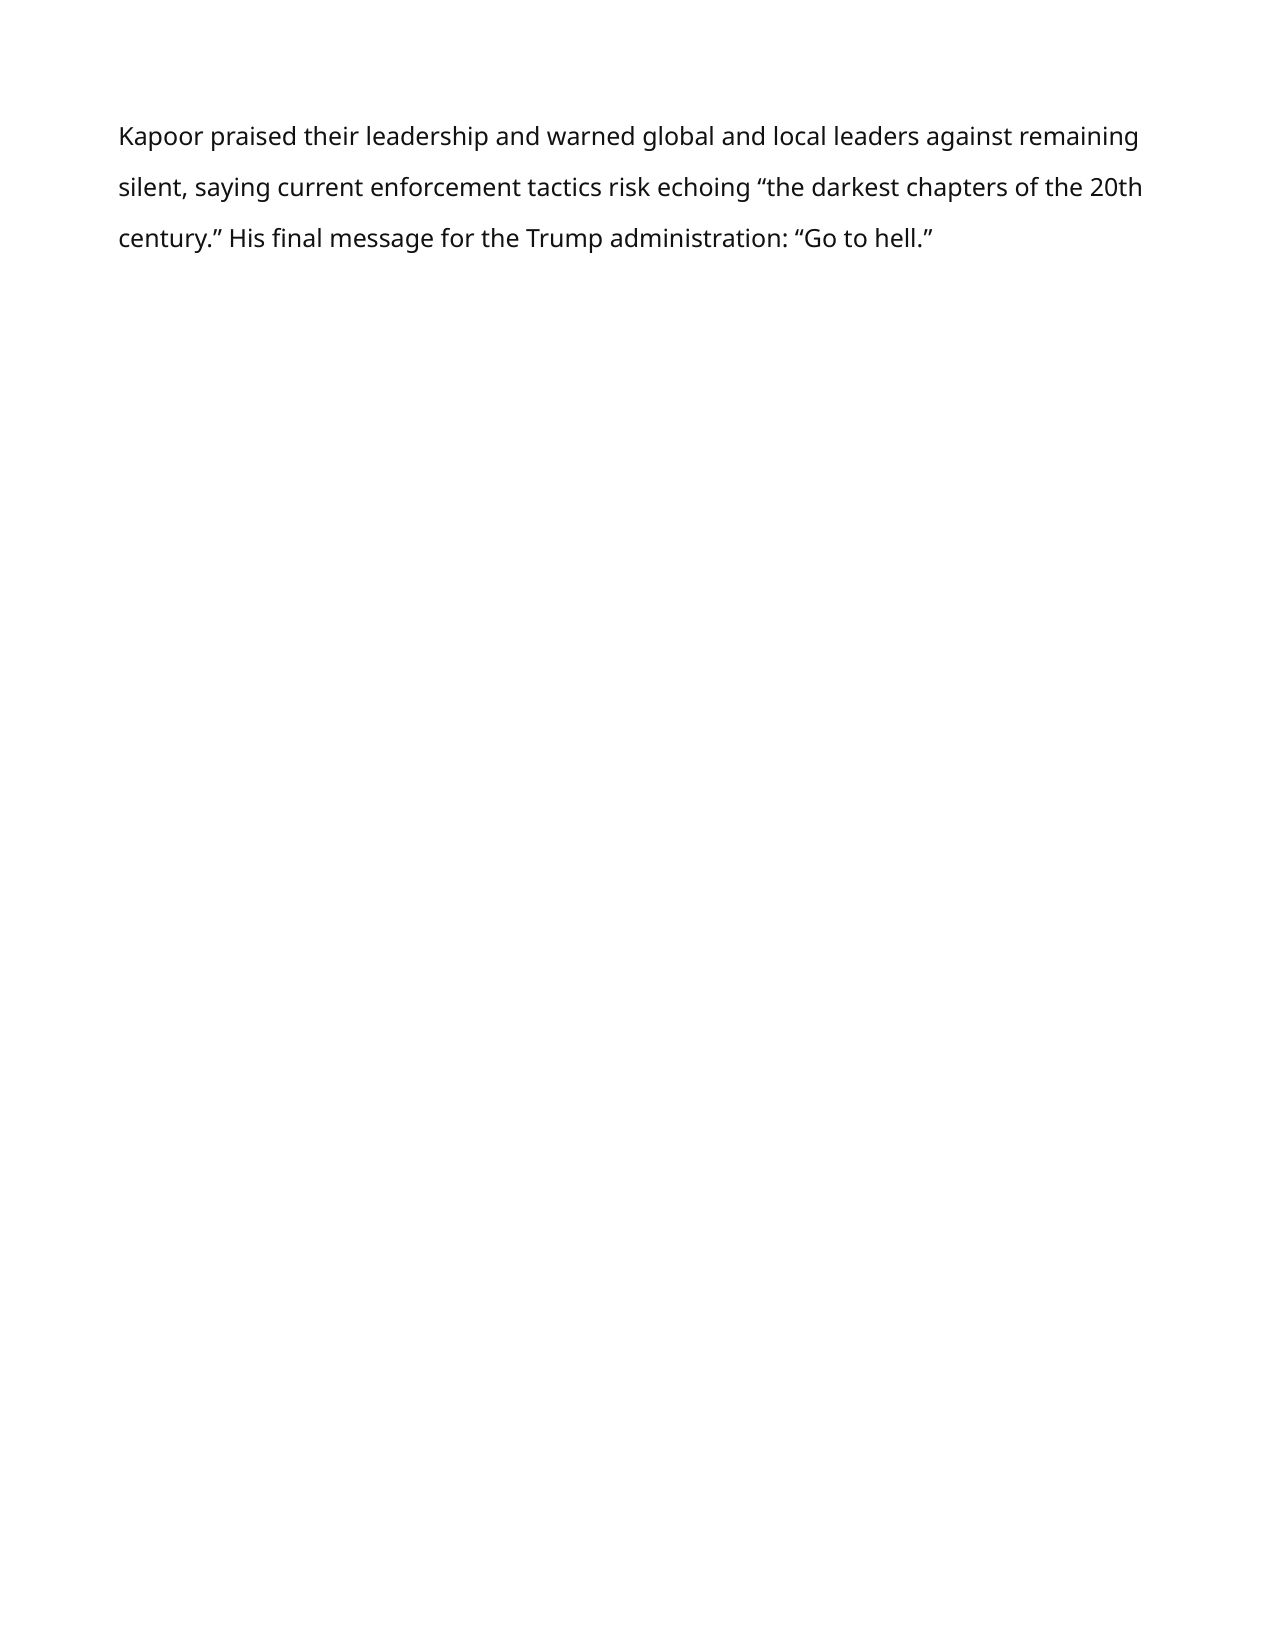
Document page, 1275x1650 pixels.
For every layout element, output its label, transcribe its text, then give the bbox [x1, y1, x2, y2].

text Kapoor praised their leadership and warned global and local leaders against remaining silent, saying current enforcement tactics risk echoing “the darkest chapters of the 20th century.” His final message for the Trump administration: “Go to hell.” [118, 118, 1157, 254]
